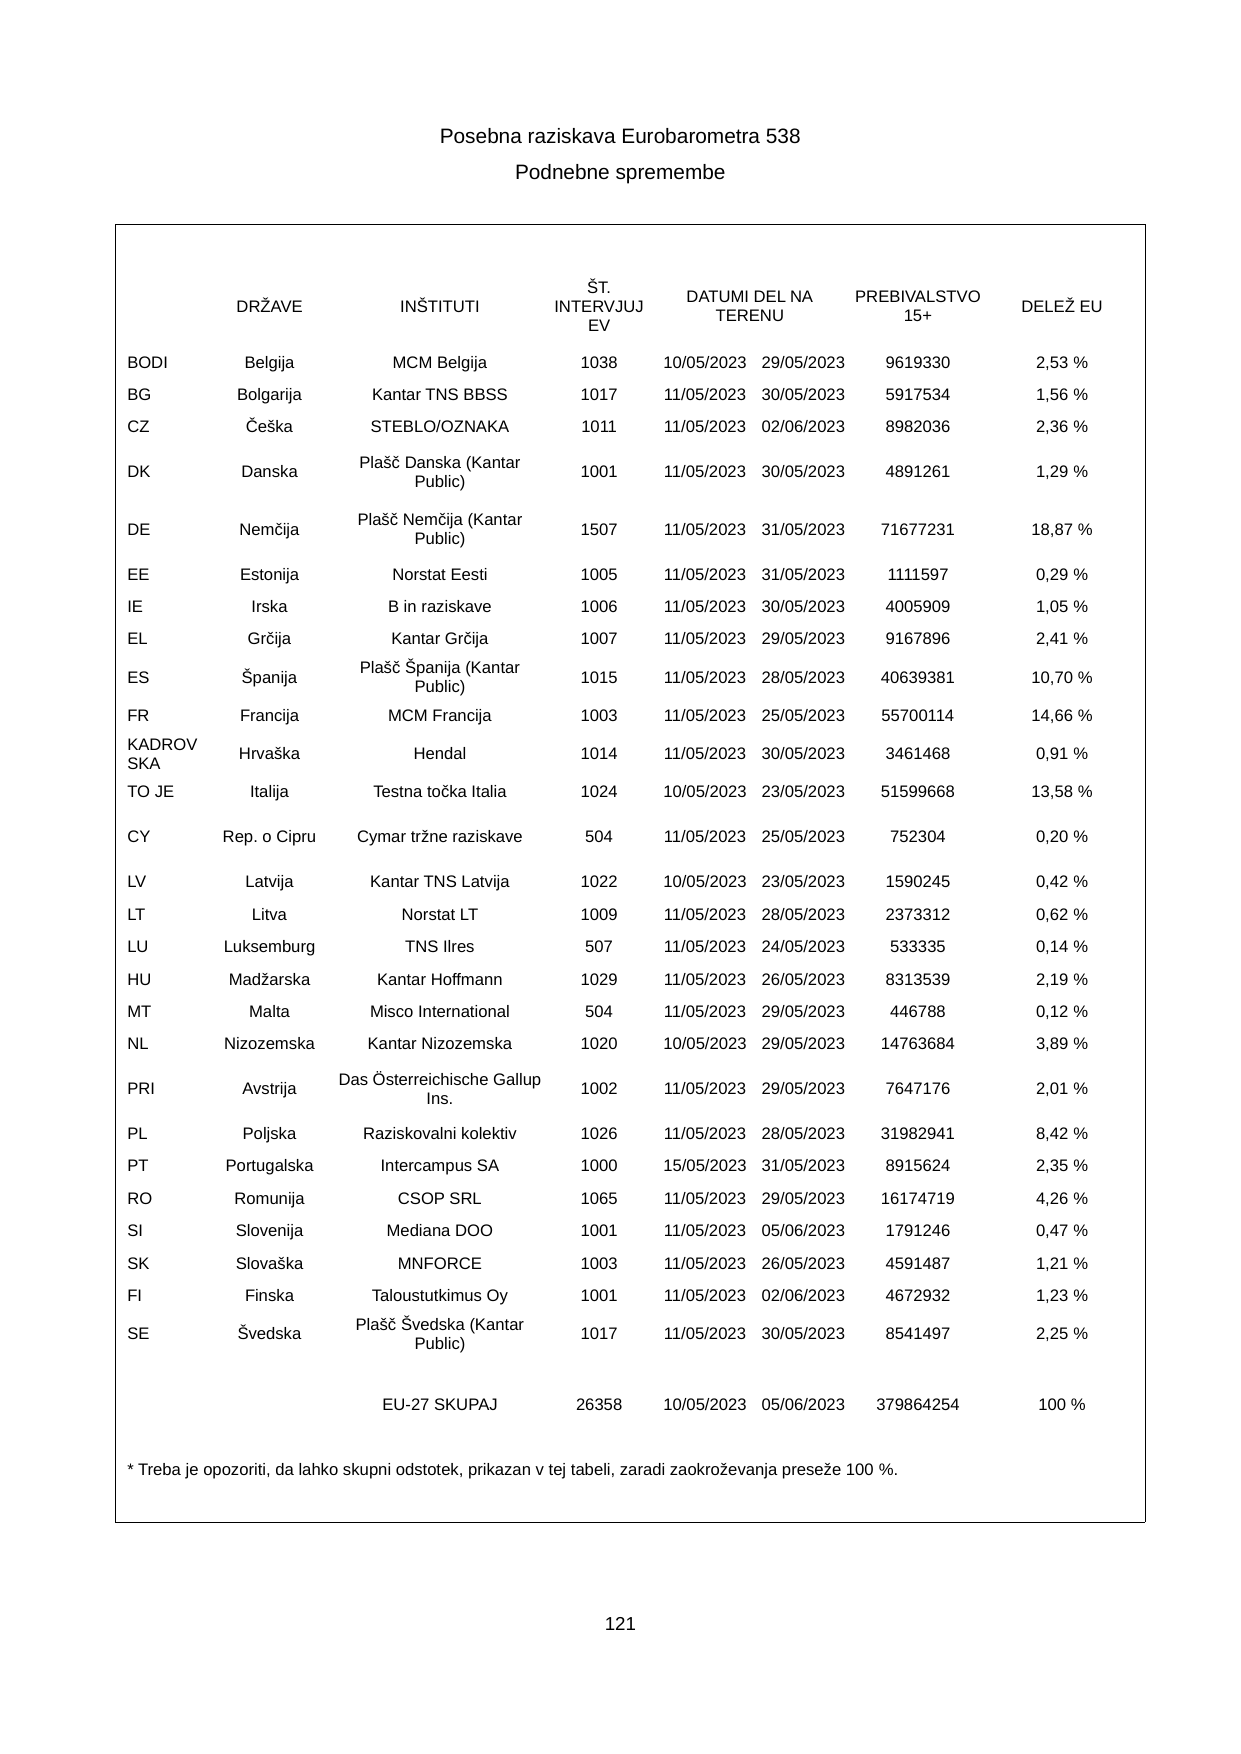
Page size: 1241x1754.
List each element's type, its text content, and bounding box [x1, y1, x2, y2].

table_cell 11/05/2023 [651, 963, 758, 995]
table_cell 533335 [848, 930, 988, 963]
table_header INŠTITUTI [333, 267, 546, 346]
table_cell 05/06/2023 [758, 1388, 848, 1421]
table_cell SI [124, 1215, 206, 1247]
table_cell 504 [546, 808, 651, 866]
table_cell 1,23 % [988, 1279, 1136, 1312]
table_cell 14763684 [848, 1028, 988, 1060]
table_cell 11/05/2023 [651, 1215, 758, 1247]
table_cell LU [124, 930, 206, 963]
table_cell [124, 1421, 206, 1453]
table_cell 29/05/2023 [758, 1060, 848, 1117]
table_cell 1006 [546, 590, 651, 623]
table_cell 10/05/2023 [651, 776, 758, 808]
table_cell 0,42 % [988, 866, 1136, 898]
table_cell 0,91 % [988, 732, 1136, 776]
table_cell 28/05/2023 [758, 1117, 848, 1150]
table_cell Češka [206, 411, 333, 443]
table_cell MCM Belgija [333, 346, 546, 378]
table_cell 8982036 [848, 411, 988, 443]
table_cell 11/05/2023 [651, 1117, 758, 1150]
table_cell 23/05/2023 [758, 866, 848, 898]
table_cell 30/05/2023 [758, 732, 848, 776]
table_cell 10/05/2023 [651, 866, 758, 898]
table_cell 4005909 [848, 590, 988, 623]
table_cell 29/05/2023 [758, 346, 848, 378]
table_cell 0,12 % [988, 995, 1136, 1027]
table_cell LV [124, 866, 206, 898]
table_cell 1065 [546, 1182, 651, 1214]
table_cell 29/05/2023 [758, 995, 848, 1027]
table_cell 02/06/2023 [758, 411, 848, 443]
table_cell Avstrija [206, 1060, 333, 1117]
table_cell 3,89 % [988, 1028, 1136, 1060]
table_cell 1111597 [848, 558, 988, 590]
table_cell 26/05/2023 [758, 1247, 848, 1279]
table_cell 11/05/2023 [651, 699, 758, 732]
table_cell CSOP SRL [333, 1182, 546, 1214]
table_cell Poljska [206, 1117, 333, 1150]
table_cell Danska [206, 443, 333, 500]
table_cell LT [124, 898, 206, 930]
table_cell 1,21 % [988, 1247, 1136, 1279]
table_cell 1038 [546, 346, 651, 378]
table_cell Kantar TNS Latvija [333, 866, 546, 898]
table_cell Hendal [333, 732, 546, 776]
table_cell 9619330 [848, 346, 988, 378]
table_cell 1024 [546, 776, 651, 808]
table_cell Norstat Eesti [333, 558, 546, 590]
table_cell 11/05/2023 [651, 590, 758, 623]
table_cell 1015 [546, 655, 651, 699]
table_cell CZ [124, 411, 206, 443]
table_cell 11/05/2023 [651, 1312, 758, 1356]
table_cell Norstat LT [333, 898, 546, 930]
table_cell Plašč Danska (Kantar Public) [333, 443, 546, 500]
table_cell 1791246 [848, 1215, 988, 1247]
table_cell 752304 [848, 808, 988, 866]
table_cell 15/05/2023 [651, 1150, 758, 1182]
table_cell 31/05/2023 [758, 558, 848, 590]
table_cell 24/05/2023 [758, 930, 848, 963]
table_cell 2,53 % [988, 346, 1136, 378]
table_cell 11/05/2023 [651, 558, 758, 590]
table_cell 504 [546, 995, 651, 1027]
table_cell [206, 1388, 333, 1421]
table_cell Taloustutkimus Oy [333, 1279, 546, 1312]
table_cell 0,47 % [988, 1215, 1136, 1247]
table_cell B in raziskave [333, 590, 546, 623]
table_cell Kantar TNS BBSS [333, 378, 546, 411]
table_cell 11/05/2023 [651, 808, 758, 866]
table_header DATUMI DEL NA TERENU [651, 267, 848, 346]
table_cell SE [124, 1312, 206, 1356]
table_cell 0,14 % [988, 930, 1136, 963]
table_cell 2,25 % [988, 1312, 1136, 1356]
table_cell Madžarska [206, 963, 333, 995]
table_cell 11/05/2023 [651, 623, 758, 655]
table_cell 1022 [546, 866, 651, 898]
table_cell 23/05/2023 [758, 776, 848, 808]
table_cell 30/05/2023 [758, 1312, 848, 1356]
table_cell KADROVSKA [124, 732, 206, 776]
table_cell Irska [206, 590, 333, 623]
table_cell 40639381 [848, 655, 988, 699]
table_cell 14,66 % [988, 699, 1136, 732]
table_cell [848, 1421, 988, 1453]
table_cell PRI [124, 1060, 206, 1117]
table_cell 5917534 [848, 378, 988, 411]
table_cell Kantar Grčija [333, 623, 546, 655]
table_cell 11/05/2023 [651, 1279, 758, 1312]
table_cell 26/05/2023 [758, 963, 848, 995]
table_cell Španija [206, 655, 333, 699]
table_cell 8541497 [848, 1312, 988, 1356]
table_cell 29/05/2023 [758, 623, 848, 655]
table_cell 10/05/2023 [651, 346, 758, 378]
table_cell Plašč Španija (Kantar Public) [333, 655, 546, 699]
table_cell 02/06/2023 [758, 1279, 848, 1312]
table_cell Nizozemska [206, 1028, 333, 1060]
table_cell Švedska [206, 1312, 333, 1356]
table_cell 1005 [546, 558, 651, 590]
table_cell Luksemburg [206, 930, 333, 963]
table_cell Kantar Nizozemska [333, 1028, 546, 1060]
table_cell [758, 1421, 848, 1453]
table_cell 28/05/2023 [758, 655, 848, 699]
table_cell [848, 1356, 988, 1388]
table_cell MCM Francija [333, 699, 546, 732]
table_cell [206, 1421, 333, 1453]
table_cell Malta [206, 995, 333, 1027]
table_cell DK [124, 443, 206, 500]
table_cell Francija [206, 699, 333, 732]
table_cell Nemčija [206, 500, 333, 558]
table_cell 100 % [988, 1388, 1136, 1421]
table_cell Slovenija [206, 1215, 333, 1247]
table_cell Cymar tržne raziskave [333, 808, 546, 866]
table_cell 31982941 [848, 1117, 988, 1150]
table_cell 1011 [546, 411, 651, 443]
table_cell 16174719 [848, 1182, 988, 1214]
table_cell Mediana DOO [333, 1215, 546, 1247]
table_cell MT [124, 995, 206, 1027]
table_cell Romunija [206, 1182, 333, 1214]
table_cell EU-27 SKUPAJ [333, 1388, 546, 1421]
table_cell PL [124, 1117, 206, 1150]
table_cell TNS Ilres [333, 930, 546, 963]
table_cell [988, 1421, 1136, 1453]
table_cell 11/05/2023 [651, 500, 758, 558]
table_cell PT [124, 1150, 206, 1182]
table_cell Misco International [333, 995, 546, 1027]
table_cell BODI [124, 346, 206, 378]
table_cell EL [124, 623, 206, 655]
table_cell 31/05/2023 [758, 500, 848, 558]
table_cell 29/05/2023 [758, 1182, 848, 1214]
table_cell 11/05/2023 [651, 732, 758, 776]
table_cell [124, 1356, 206, 1388]
table_cell Portugalska [206, 1150, 333, 1182]
table_cell 55700114 [848, 699, 988, 732]
table_cell [988, 1356, 1136, 1388]
table_cell Hrvaška [206, 732, 333, 776]
table_cell 18,87 % [988, 500, 1136, 558]
table_cell 1003 [546, 1247, 651, 1279]
table_cell Testna točka Italia [333, 776, 546, 808]
table_header DRŽAVE [206, 267, 333, 346]
table_cell 4591487 [848, 1247, 988, 1279]
table_cell 1009 [546, 898, 651, 930]
table_header DELEŽ EU [988, 267, 1136, 346]
table_cell 8313539 [848, 963, 988, 995]
table_cell DE [124, 500, 206, 558]
table_cell CY [124, 808, 206, 866]
table_cell 7647176 [848, 1060, 988, 1117]
table_cell 0,29 % [988, 558, 1136, 590]
table_cell 1001 [546, 443, 651, 500]
table_cell 30/05/2023 [758, 443, 848, 500]
table_cell 1014 [546, 732, 651, 776]
table_cell 10/05/2023 [651, 1388, 758, 1421]
table_cell 11/05/2023 [651, 898, 758, 930]
table_cell 11/05/2023 [651, 995, 758, 1027]
table_cell 2373312 [848, 898, 988, 930]
table_cell 1002 [546, 1060, 651, 1117]
table_cell 8,42 % [988, 1117, 1136, 1150]
table_cell 0,62 % [988, 898, 1136, 930]
table_cell 25/05/2023 [758, 699, 848, 732]
table_cell 11/05/2023 [651, 655, 758, 699]
table_cell [758, 1356, 848, 1388]
table_cell 1507 [546, 500, 651, 558]
table_cell 2,01 % [988, 1060, 1136, 1117]
table_cell 51599668 [848, 776, 988, 808]
table_cell 8915624 [848, 1150, 988, 1182]
table_cell 4891261 [848, 443, 988, 500]
table_cell FR [124, 699, 206, 732]
table_cell Italija [206, 776, 333, 808]
table_cell 71677231 [848, 500, 988, 558]
table_cell FI [124, 1279, 206, 1312]
table_cell 0,20 % [988, 808, 1136, 866]
table_cell MNFORCE [333, 1247, 546, 1279]
table_cell [124, 1388, 206, 1421]
table_cell 1001 [546, 1279, 651, 1312]
table_cell 2,35 % [988, 1150, 1136, 1182]
table_cell 26358 [546, 1388, 651, 1421]
table_cell 1,56 % [988, 378, 1136, 411]
table_cell Kantar Hoffmann [333, 963, 546, 995]
table_cell [333, 1421, 546, 1453]
table_cell NL [124, 1028, 206, 1060]
table_header PREBIVALSTVO 15+ [848, 267, 988, 346]
table_cell EE [124, 558, 206, 590]
table_cell Belgija [206, 346, 333, 378]
table_cell Das Österreichische Gallup Ins. [333, 1060, 546, 1117]
table_cell Slovaška [206, 1247, 333, 1279]
table_cell 28/05/2023 [758, 898, 848, 930]
table_cell 10/05/2023 [651, 1028, 758, 1060]
table_cell Plašč Švedska (Kantar Public) [333, 1312, 546, 1356]
table_cell RO [124, 1182, 206, 1214]
table_cell 11/05/2023 [651, 1247, 758, 1279]
table_cell 11/05/2023 [651, 378, 758, 411]
table_cell 30/05/2023 [758, 378, 848, 411]
table_cell [546, 1356, 651, 1388]
table_cell 05/06/2023 [758, 1215, 848, 1247]
table_cell 1003 [546, 699, 651, 732]
table_cell 1026 [546, 1117, 651, 1150]
table_cell [651, 1356, 758, 1388]
table_cell 29/05/2023 [758, 1028, 848, 1060]
table_cell HU [124, 963, 206, 995]
table_cell 4,26 % [988, 1182, 1136, 1214]
table_cell 4672932 [848, 1279, 988, 1312]
table_header ŠT. INTERVJUJEV [546, 267, 651, 346]
table_cell 507 [546, 930, 651, 963]
table_cell 1017 [546, 1312, 651, 1356]
table_cell 31/05/2023 [758, 1150, 848, 1182]
table_cell 25/05/2023 [758, 808, 848, 866]
table_cell 1590245 [848, 866, 988, 898]
table_cell 9167896 [848, 623, 988, 655]
table_cell 1,05 % [988, 590, 1136, 623]
table_header [124, 267, 206, 346]
table_cell Intercampus SA [333, 1150, 546, 1182]
table_cell ES [124, 655, 206, 699]
table_cell STEBLO/OZNAKA [333, 411, 546, 443]
table_cell 379864254 [848, 1388, 988, 1421]
table_cell Rep. o Cipru [206, 808, 333, 866]
table_cell Plašč Nemčija (Kantar Public) [333, 500, 546, 558]
table_cell 1000 [546, 1150, 651, 1182]
table_cell 2,41 % [988, 623, 1136, 655]
table_cell 1,29 % [988, 443, 1136, 500]
table_cell SK [124, 1247, 206, 1279]
table_cell 13,58 % [988, 776, 1136, 808]
table_cell Grčija [206, 623, 333, 655]
table_cell Estonija [206, 558, 333, 590]
table_cell 11/05/2023 [651, 443, 758, 500]
table_cell 446788 [848, 995, 988, 1027]
table_cell 2,36 % [988, 411, 1136, 443]
table_cell TO JE [124, 776, 206, 808]
table_cell IE [124, 590, 206, 623]
table_cell Finska [206, 1279, 333, 1312]
table_cell [333, 1356, 546, 1388]
table_cell 1007 [546, 623, 651, 655]
table_cell 1001 [546, 1215, 651, 1247]
table_cell [206, 1356, 333, 1388]
table_cell Bolgarija [206, 378, 333, 411]
table_cell 11/05/2023 [651, 411, 758, 443]
table_cell 10,70 % [988, 655, 1136, 699]
table_cell [651, 1421, 758, 1453]
table_cell 1029 [546, 963, 651, 995]
table_cell 2,19 % [988, 963, 1136, 995]
table_cell * Treba je opozoriti, da lahko skupni odstotek, prikazan v tej tabeli, zaradi zaokroževanja preseže 100 %. [124, 1453, 1136, 1485]
table_cell 30/05/2023 [758, 590, 848, 623]
table_cell Raziskovalni kolektiv [333, 1117, 546, 1150]
table_cell 1020 [546, 1028, 651, 1060]
table_cell 1017 [546, 378, 651, 411]
table_cell 3461468 [848, 732, 988, 776]
table_cell 11/05/2023 [651, 1060, 758, 1117]
table_cell BG [124, 378, 206, 411]
table_cell 11/05/2023 [651, 930, 758, 963]
table_cell Latvija [206, 866, 333, 898]
table_cell Litva [206, 898, 333, 930]
table_cell 11/05/2023 [651, 1182, 758, 1214]
table_cell [546, 1421, 651, 1453]
